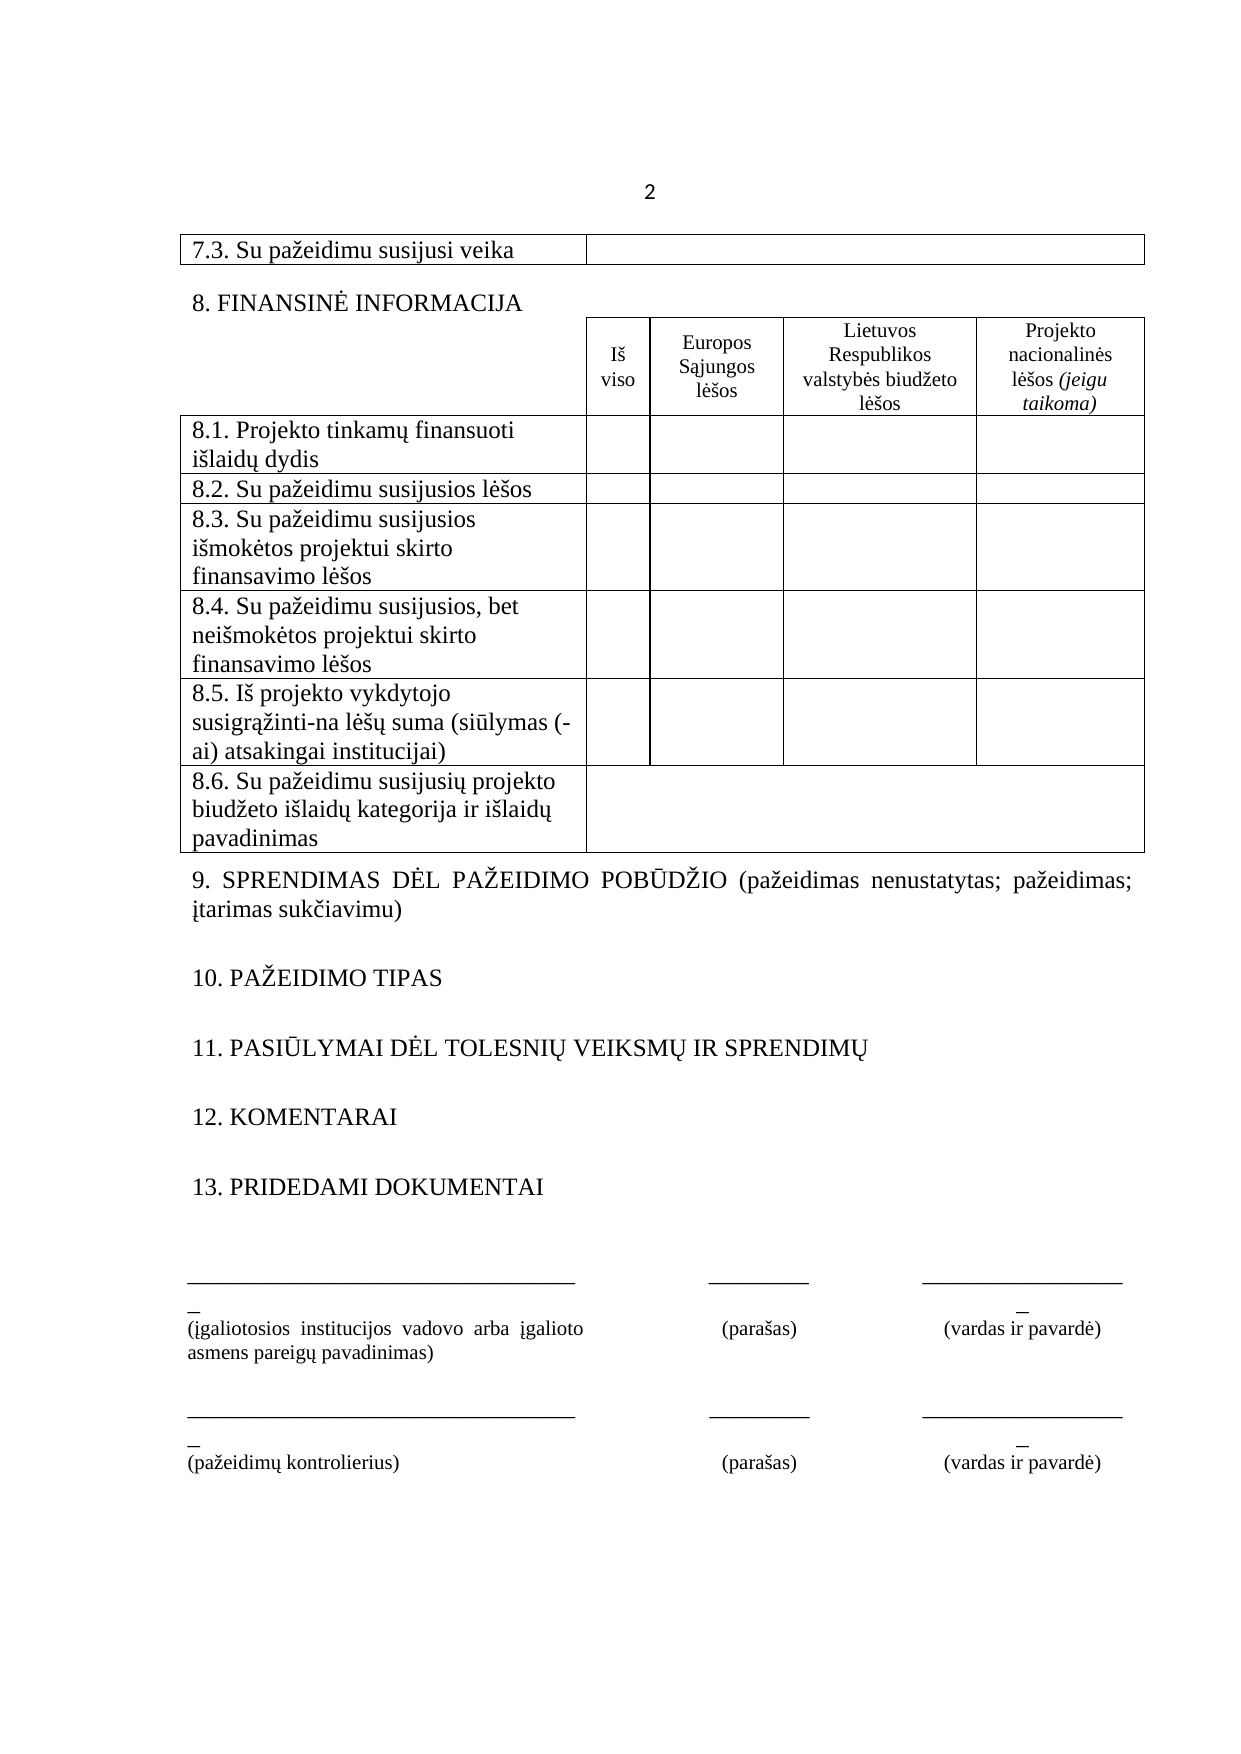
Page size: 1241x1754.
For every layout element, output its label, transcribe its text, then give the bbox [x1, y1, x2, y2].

table_cell [181, 923, 1144, 951]
table_cell [176, 1476, 595, 1505]
table_cell [784, 504, 976, 590]
table_cell [176, 473, 180, 503]
table_cell [651, 416, 783, 473]
table_cell [977, 416, 1144, 473]
table_cell [176, 234, 180, 263]
table_cell [595, 1505, 697, 1534]
table_cell [651, 504, 783, 590]
table_cell [1139, 1450, 1144, 1476]
table_cell [698, 1476, 821, 1505]
table_cell 8.1. Projekto tinkamų finansuoti išlaidų dydis [181, 416, 586, 473]
table_cell [821, 1450, 906, 1476]
table_cell 13. PRIDEDAMI DOKUMENTAI [181, 1160, 1144, 1201]
table_cell [176, 264, 181, 317]
table_cell 8.6. Su pažeidimu susijusių projekto biudžeto išlaidų kategorija ir išlaidų pavadinimas [181, 766, 586, 852]
table_cell [821, 1316, 906, 1364]
table_cell [587, 591, 649, 677]
table_cell 9. SPRENDIMAS DĖL PAŽEIDIMO POBŪDŽIO (pažeidimas nenustatytas; pažeidimas; įtarimas sukčiavimu) [181, 853, 1144, 923]
table_cell [176, 590, 180, 677]
table_cell [587, 235, 1144, 263]
table_cell [977, 504, 1144, 590]
table_cell [784, 679, 976, 765]
table_cell 8.5. Iš projekto vykdytojo susigrąžinti-na lėšų suma (siūlymas (-ai) atsakingai institucijai) [181, 679, 586, 765]
table_cell _________________ [906, 1364, 1139, 1450]
table_cell [698, 1505, 821, 1534]
table_cell 11. PASIŪLYMAI DĖL TOLESNIŲ VEIKSMŲ IR SPRENDIMŲ [181, 1021, 1144, 1062]
table_cell [821, 1476, 906, 1505]
table_cell [176, 765, 180, 852]
table_cell [587, 474, 649, 503]
table_cell (pažeidimų kontrolierius) [176, 1450, 595, 1476]
table_cell [176, 1201, 181, 1229]
table_cell [977, 474, 1144, 503]
table_cell [176, 1062, 181, 1090]
table_cell [906, 1476, 1139, 1505]
table_cell (vardas ir pavardė) [906, 1450, 1139, 1476]
table_cell ________________________________ [176, 1229, 595, 1316]
table_cell _________________ [906, 1229, 1139, 1316]
table_cell [906, 1505, 1139, 1534]
table_cell Projekto nacionalinės lėšos (jeigu taikoma) [977, 318, 1144, 414]
table_cell ________________________________ [176, 1364, 595, 1450]
table_cell [784, 416, 976, 473]
table_cell [784, 474, 976, 503]
table_cell [651, 474, 783, 503]
table_cell (parašas) [698, 1316, 821, 1364]
table_cell [595, 1476, 697, 1505]
table_cell [651, 591, 783, 677]
table_cell [587, 766, 1144, 852]
table_cell 8. FINANSINĖ INFORMACIJA [181, 265, 1144, 317]
table_cell [176, 1505, 595, 1534]
table_cell [176, 1021, 181, 1062]
table_cell [176, 678, 180, 765]
table_cell ________ [698, 1229, 821, 1316]
table_cell [595, 1450, 697, 1476]
table_cell 8.2. Su pažeidimu susijusios lėšos [181, 474, 586, 503]
table_cell [784, 591, 976, 677]
table_cell [176, 415, 180, 473]
table_cell 8.4. Su pažeidimu susijusios, bet neišmokėtos projektui skirto finansavimo lėšos [181, 591, 586, 677]
table_cell [176, 852, 181, 923]
table_cell [651, 679, 783, 765]
table_cell [977, 679, 1144, 765]
table_cell [181, 317, 586, 414]
table_cell [181, 1062, 1144, 1090]
table_cell Lietuvos Respublikos valstybės biudžeto lėšos [784, 318, 976, 414]
table_cell [176, 1131, 181, 1160]
table_cell [595, 1316, 697, 1364]
table_cell [181, 1131, 1144, 1160]
table_cell 8.3. Su pažeidimu susijusios išmokėtos projektui skirto finansavimo lėšos [181, 504, 586, 590]
table_cell [1139, 1364, 1144, 1450]
table_cell [595, 1364, 697, 1450]
table_cell [176, 951, 181, 992]
table_cell (vardas ir pavardė) [906, 1316, 1139, 1364]
table_cell [176, 317, 181, 414]
table_cell 10. PAŽEIDIMO TIPAS [181, 951, 1144, 992]
table_cell Europos Sąjungos lėšos [651, 318, 783, 414]
table_cell [176, 923, 181, 951]
table_cell [176, 992, 181, 1021]
table_cell [595, 1229, 697, 1316]
table_cell [176, 1160, 181, 1201]
table_cell (įgaliotosios institucijos vadovo arba įgalioto asmens pareigų pavadinimas) [176, 1316, 595, 1364]
table_cell [176, 503, 180, 590]
table_cell [821, 1364, 906, 1450]
table_cell [587, 679, 649, 765]
table_cell ________ [698, 1364, 821, 1450]
table_cell [176, 1090, 181, 1131]
table_cell [821, 1229, 906, 1316]
table_cell [1139, 1476, 1144, 1505]
table_cell [1139, 1505, 1144, 1534]
table_cell [181, 1201, 1144, 1229]
table_cell [587, 504, 649, 590]
table_cell [821, 1505, 906, 1534]
table_cell 7.3. Su pažeidimu susijusi veika [181, 235, 586, 263]
table_cell Iš viso [587, 318, 649, 414]
table_cell (parašas) [698, 1450, 821, 1476]
table_cell [181, 992, 1144, 1021]
table_cell [1139, 1316, 1144, 1364]
table_cell 12. KOMENTARAI [181, 1090, 1144, 1131]
table_cell [587, 416, 649, 473]
table_cell [977, 591, 1144, 677]
table_cell [1139, 1229, 1144, 1316]
